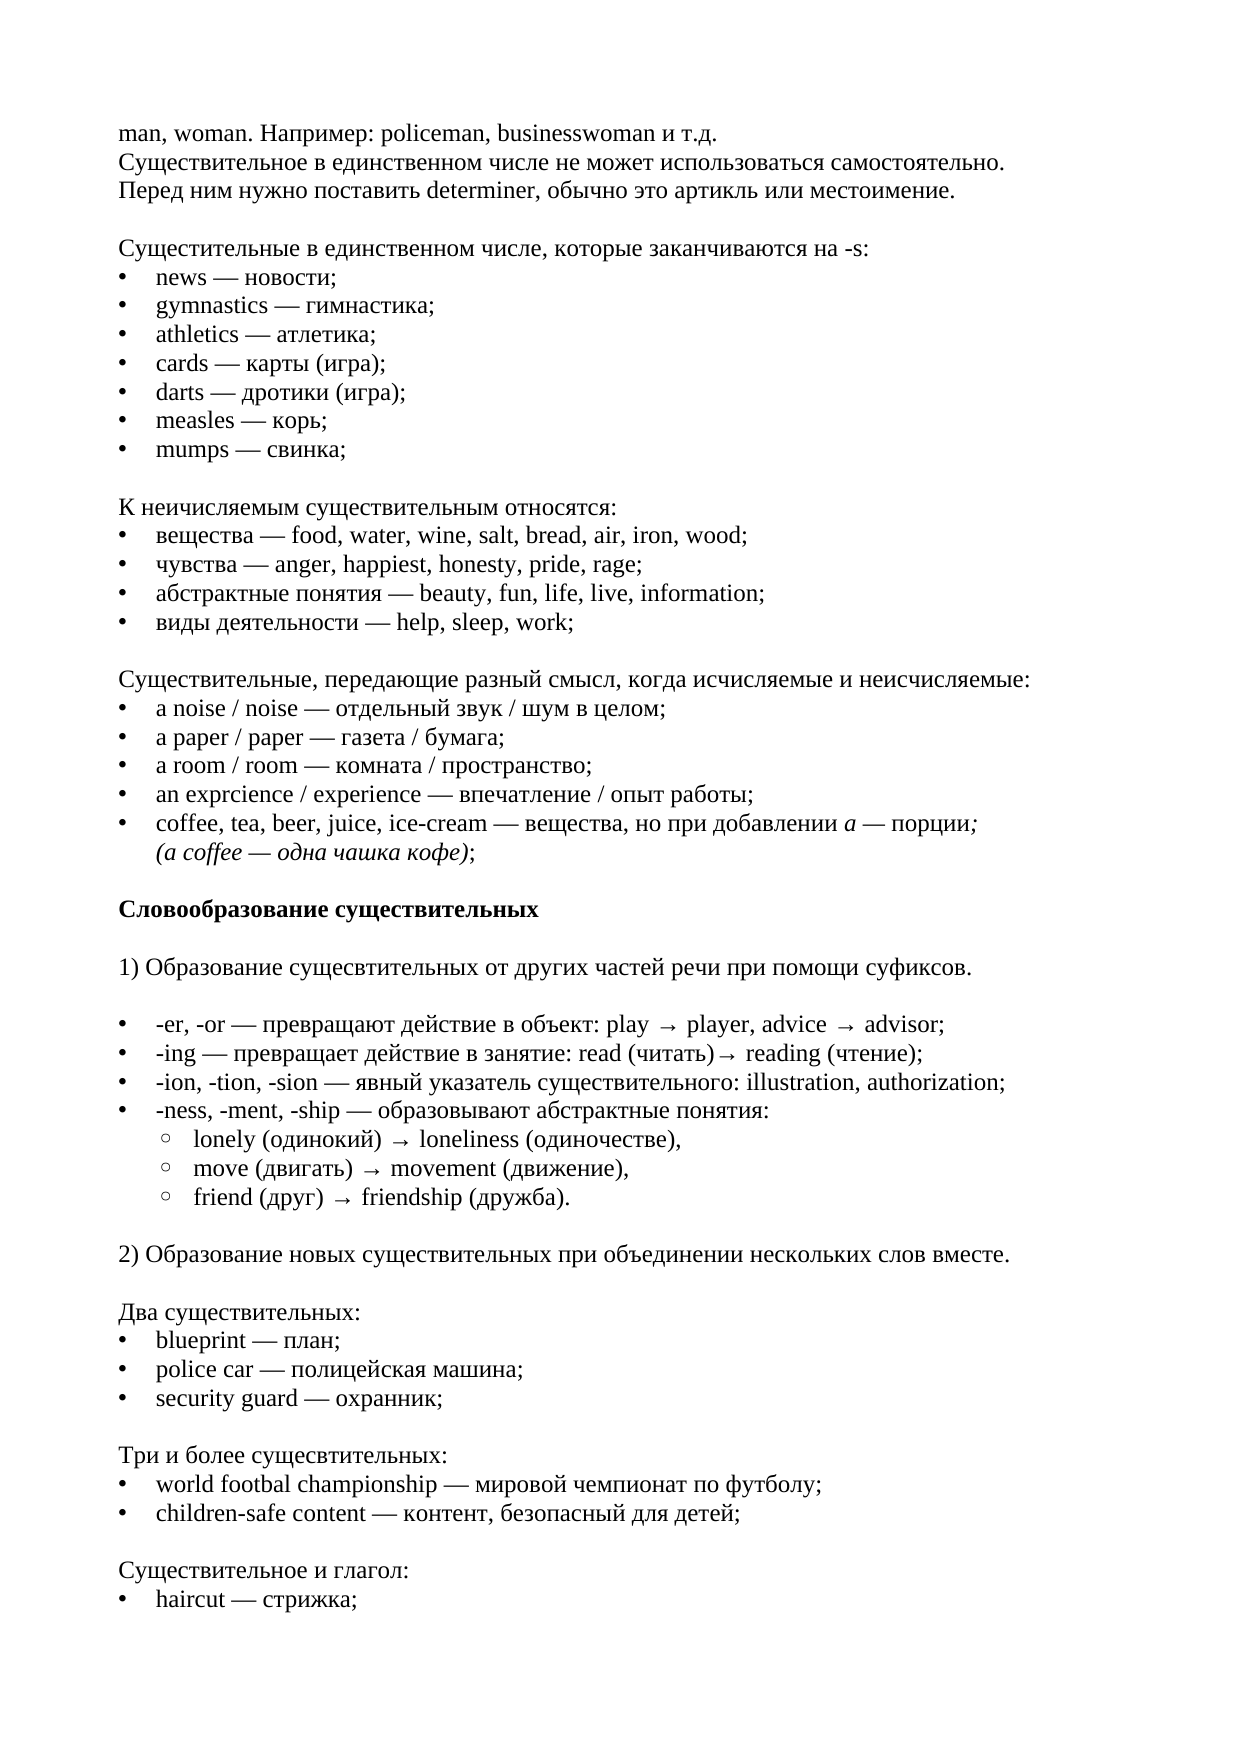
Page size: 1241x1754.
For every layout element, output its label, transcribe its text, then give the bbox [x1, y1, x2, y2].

list a noise / noise — отдельный звук / шум в целом; [118, 693, 1122, 722]
list news — новости; [118, 262, 1122, 291]
list police car — полицейская машина; [118, 1354, 1122, 1383]
list an exprcience / experience — впечатление / опыт работы; [118, 779, 1122, 808]
text Существительное в единственном числе не может использоваться самостоятельно. [118, 147, 1122, 176]
text man, woman. Например: policeman, businesswoman и т.д. [118, 118, 1122, 147]
text 2) Образование новых существительных при объединении нескольких слов вместе. [118, 1239, 1122, 1268]
list виды деятельности — help, sleep, work; [118, 607, 1122, 636]
list a room / room — комната / пространство; [118, 751, 1122, 779]
list чувства — anger, happiest, honesty, pride, rage; [118, 549, 1122, 578]
list coffee, tea, beer, juice, ice-cream — вещества, но при добавлении a — порции; [118, 808, 1122, 837]
list абстрактные понятия — beauty, fun, life, live, information; [118, 578, 1122, 607]
text Три и более сущесвтительных: [118, 1441, 1122, 1469]
text 1) Образование сущесвтительных от других частей речи при помощи суфиксов. [118, 952, 1122, 981]
list (a coffee — одна чашка кофе); [118, 837, 1122, 866]
list world footbal championship — мировой чемпионат по футболу; [118, 1469, 1122, 1498]
list cards — карты (игра); [118, 348, 1122, 377]
text Перед ним нужно поставить determiner, обычно это артикль или местоимение. [118, 176, 1122, 204]
list lonely (одинокий) → loneliness (одиночестве), [156, 1124, 1122, 1153]
list darts — дротики (игра); [118, 377, 1122, 406]
list security guard — охранник; [118, 1383, 1122, 1412]
list blueprint — план; [118, 1326, 1122, 1354]
list measles — корь; [118, 406, 1122, 434]
list -ing — превращает действие в занятие: read (читать)→ reading (чтение); [118, 1038, 1122, 1067]
list athletics — атлетика; [118, 319, 1122, 348]
list -ion, -tion, -sion — явный указатель существительного: illustration, authorization; [118, 1067, 1122, 1096]
list -er, -or — превращают действие в объект: play → player, advice → advisor; [118, 1009, 1122, 1038]
text Сущестительные в единственном числе, которые заканчиваются на -s: [118, 233, 1122, 262]
list mumps — свинка; [118, 434, 1122, 463]
text Два существительных: [118, 1297, 1122, 1326]
list вещества — food, water, wine, salt, bread, air, iron, wood; [118, 521, 1122, 549]
text Словообразование существительных [118, 894, 1122, 923]
list gymnastics — гимнастика; [118, 291, 1122, 319]
list a paper / paper — газета / бумага; [118, 722, 1122, 751]
text Существительное и глагол: [118, 1556, 1122, 1584]
list move (двигать) → movement (движение), [156, 1153, 1122, 1182]
text Существительные, передающие разный смысл, когда исчисляемые и неисчисляемые: [118, 664, 1122, 693]
list children-safe content — контент, безопасный для детей; [118, 1498, 1122, 1527]
list -ness, -ment, -ship — образовывают абстрактные понятия: [118, 1096, 1122, 1124]
text К неичисляемым существительным относятся: [118, 492, 1122, 521]
list haircut — стрижка; [118, 1584, 1122, 1613]
list friend (друг) → friendship (дружба). [156, 1182, 1122, 1211]
